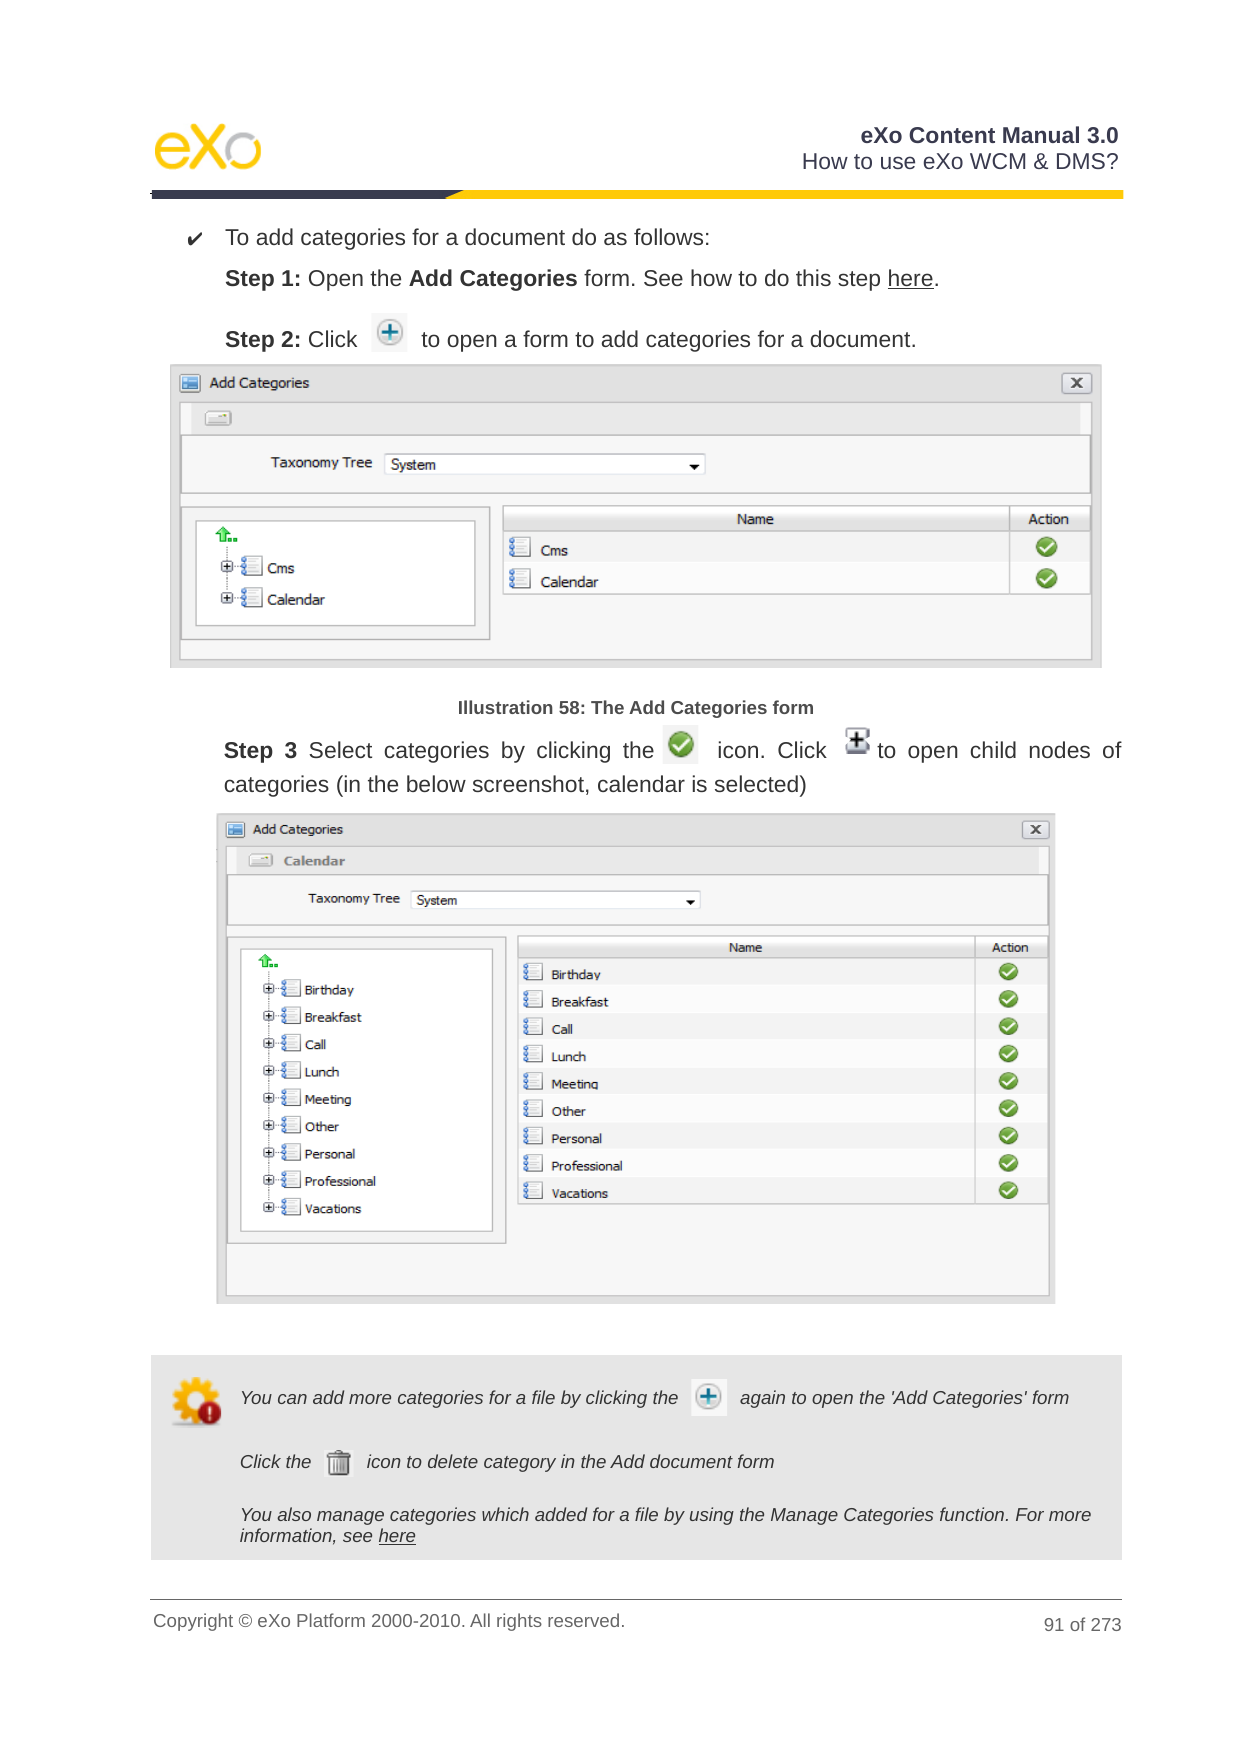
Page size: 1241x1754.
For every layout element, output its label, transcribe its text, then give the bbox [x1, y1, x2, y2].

list Step 1: Open the Add Categories form. See how to do this step here. [187, 265, 1122, 291]
list Step 3 Select categories by clicking the icon. Click to open child nodes of categories (in the below screenshot, calendar is selected) [186, 694, 1122, 797]
picture [662, 725, 699, 764]
picture [691, 1379, 728, 1416]
picture [171, 1377, 222, 1428]
picture [151, 190, 1124, 199]
list To add categories for a document do as follows: [187, 223, 1122, 250]
list Illustration 58: The Add Categories form [165, 694, 1107, 718]
table_header You can add more categories for a file by clicking the again to open the 'Add Categories' form Click the icon to delete category in the Add document form You also manage categories which added for a file by using the Manage Categories function. For more information, see here [234, 1355, 1122, 1560]
picture [845, 727, 870, 754]
picture [324, 1450, 354, 1477]
picture [371, 313, 408, 352]
picture [155, 123, 262, 170]
picture [170, 364, 1102, 668]
picture [216, 813, 1056, 1304]
table_header [151, 1355, 234, 1560]
list Step 2: Click to open a form to add categories for a document. [187, 323, 1122, 358]
